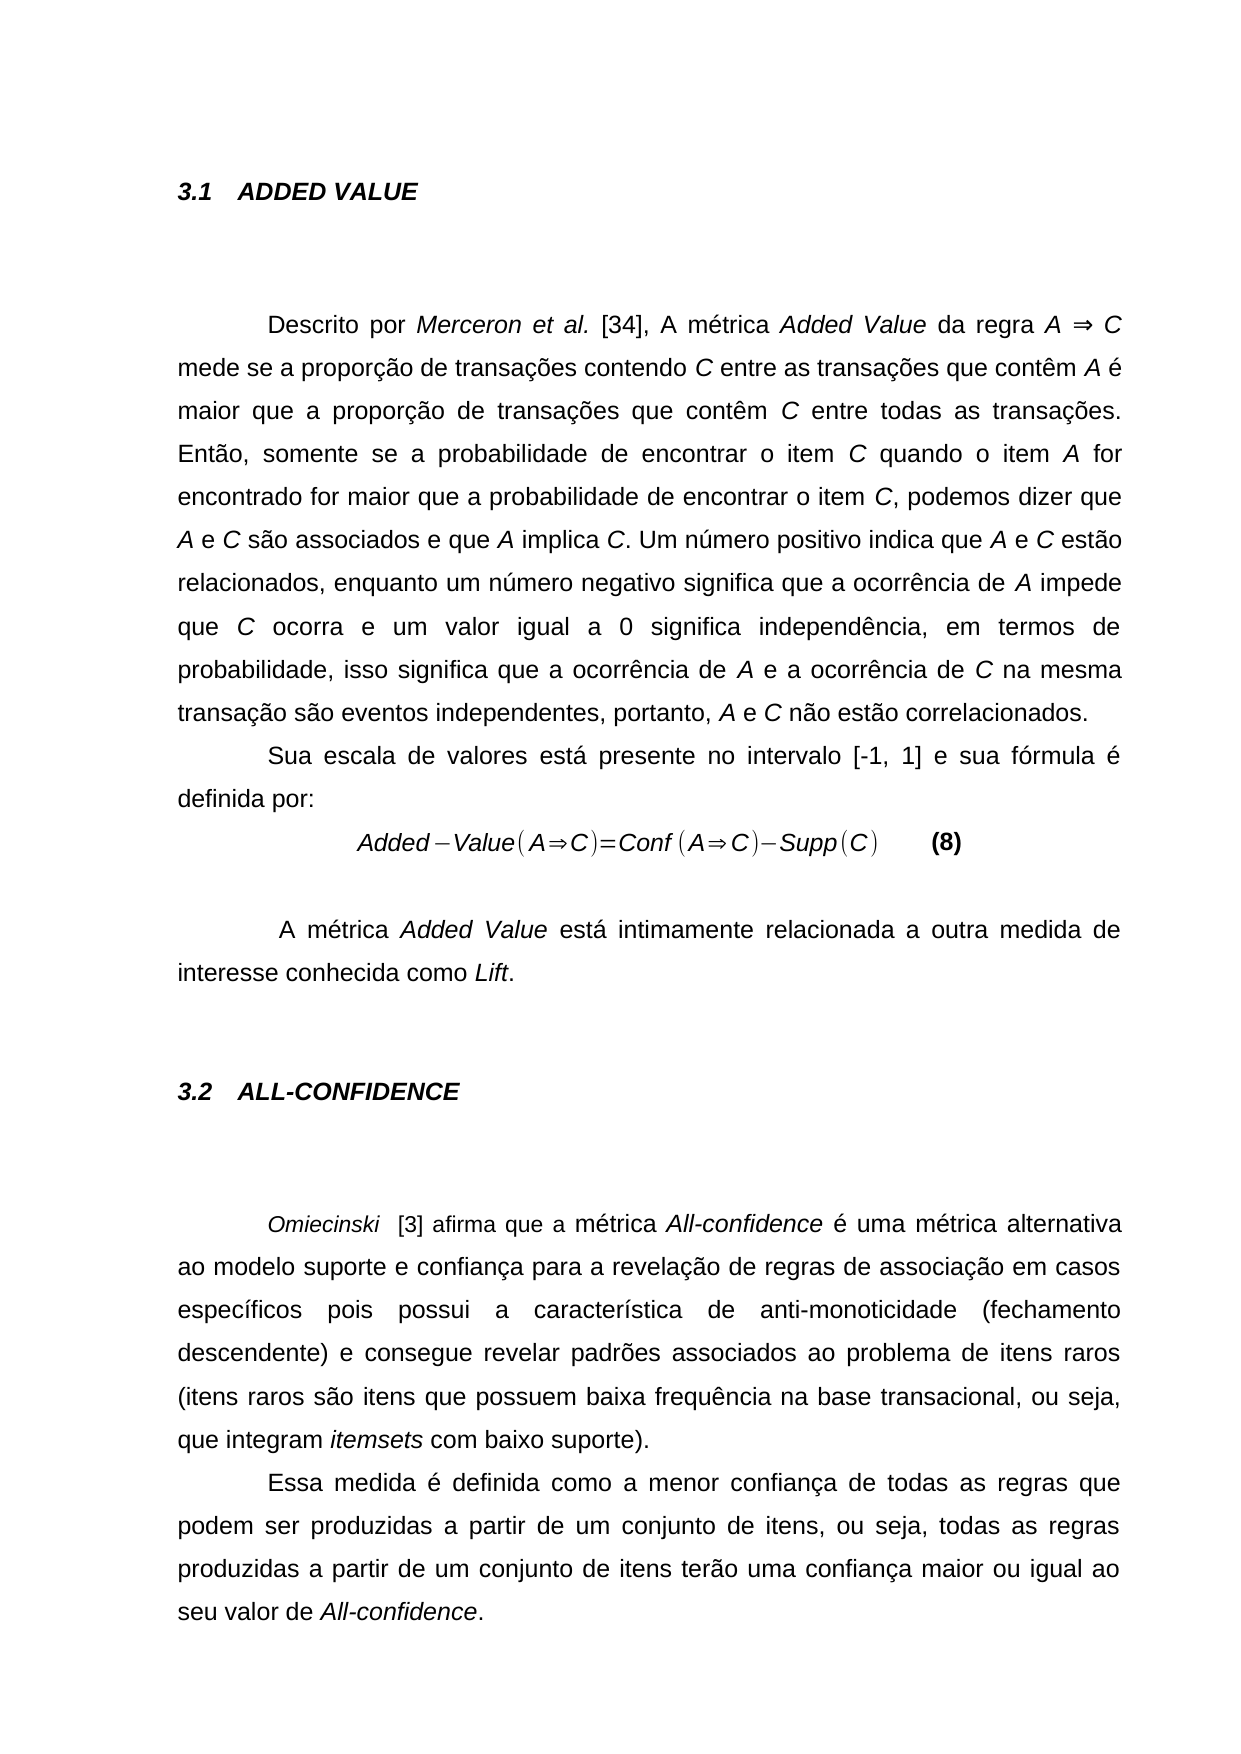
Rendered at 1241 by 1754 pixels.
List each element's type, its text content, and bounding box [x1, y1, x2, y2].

text Omiecinski [3] afirma que a métrica All-confidence é uma métrica alternativa ao modelo suporte e confiança para a revelação de regras de associação em casos específicos pois possui a característica de anti-monoticidade (fechamento descendente) e consegue revelar padrões associados ao problema de itens raros (itens raros são itens que possuem baixa frequência na base transacional, ou seja, que integram itemsets com baixo suporte). [177, 1209, 1122, 1453]
text Descrito por Merceron et al. [34], A métrica Added Value da regra A ⇒ C mede se a proporção de transações contendo C entre as transações que contêm A é maior que a proporção de transações que contêm C entre todas as transações. Então, somente se a probabilidade de encontrar o item C quando o item A for encontrado for maior que a probabilidade de encontrar o item C, podemos dizer que A e C são associados e que A implica C. Um número positivo indica que A e C estão relacionados, enquanto um número negativo significa que a ocorrência de A impede que C ocorra e um valor igual a 0 significa independência, em termos de probabilidade, isso significa que a ocorrência de A e a ocorrência de C na mesma transação são eventos independentes, portanto, A e C não estão correlacionados. [177, 310, 1122, 727]
subtitle ADDED VALUE [177, 177, 1122, 206]
text Essa medida é definida como a menor confiança de todas as regras que podem ser produzidas a partir de um conjunto de itens, ou seja, todas as regras produzidas a partir de um conjunto de itens terão uma confiança maior ou igual ao seu valor de All-confidence. [177, 1468, 1122, 1626]
text (8) [177, 827, 1122, 858]
text A métrica Added Value está intimamente relacionada a outra medida de interesse conhecida como Lift. [177, 915, 1122, 987]
text Sua escala de valores está presente no intervalo [-1, 1] e sua fórmula é definida por: [177, 741, 1122, 813]
subtitle ALL-CONFIDENCE [177, 1076, 1122, 1105]
